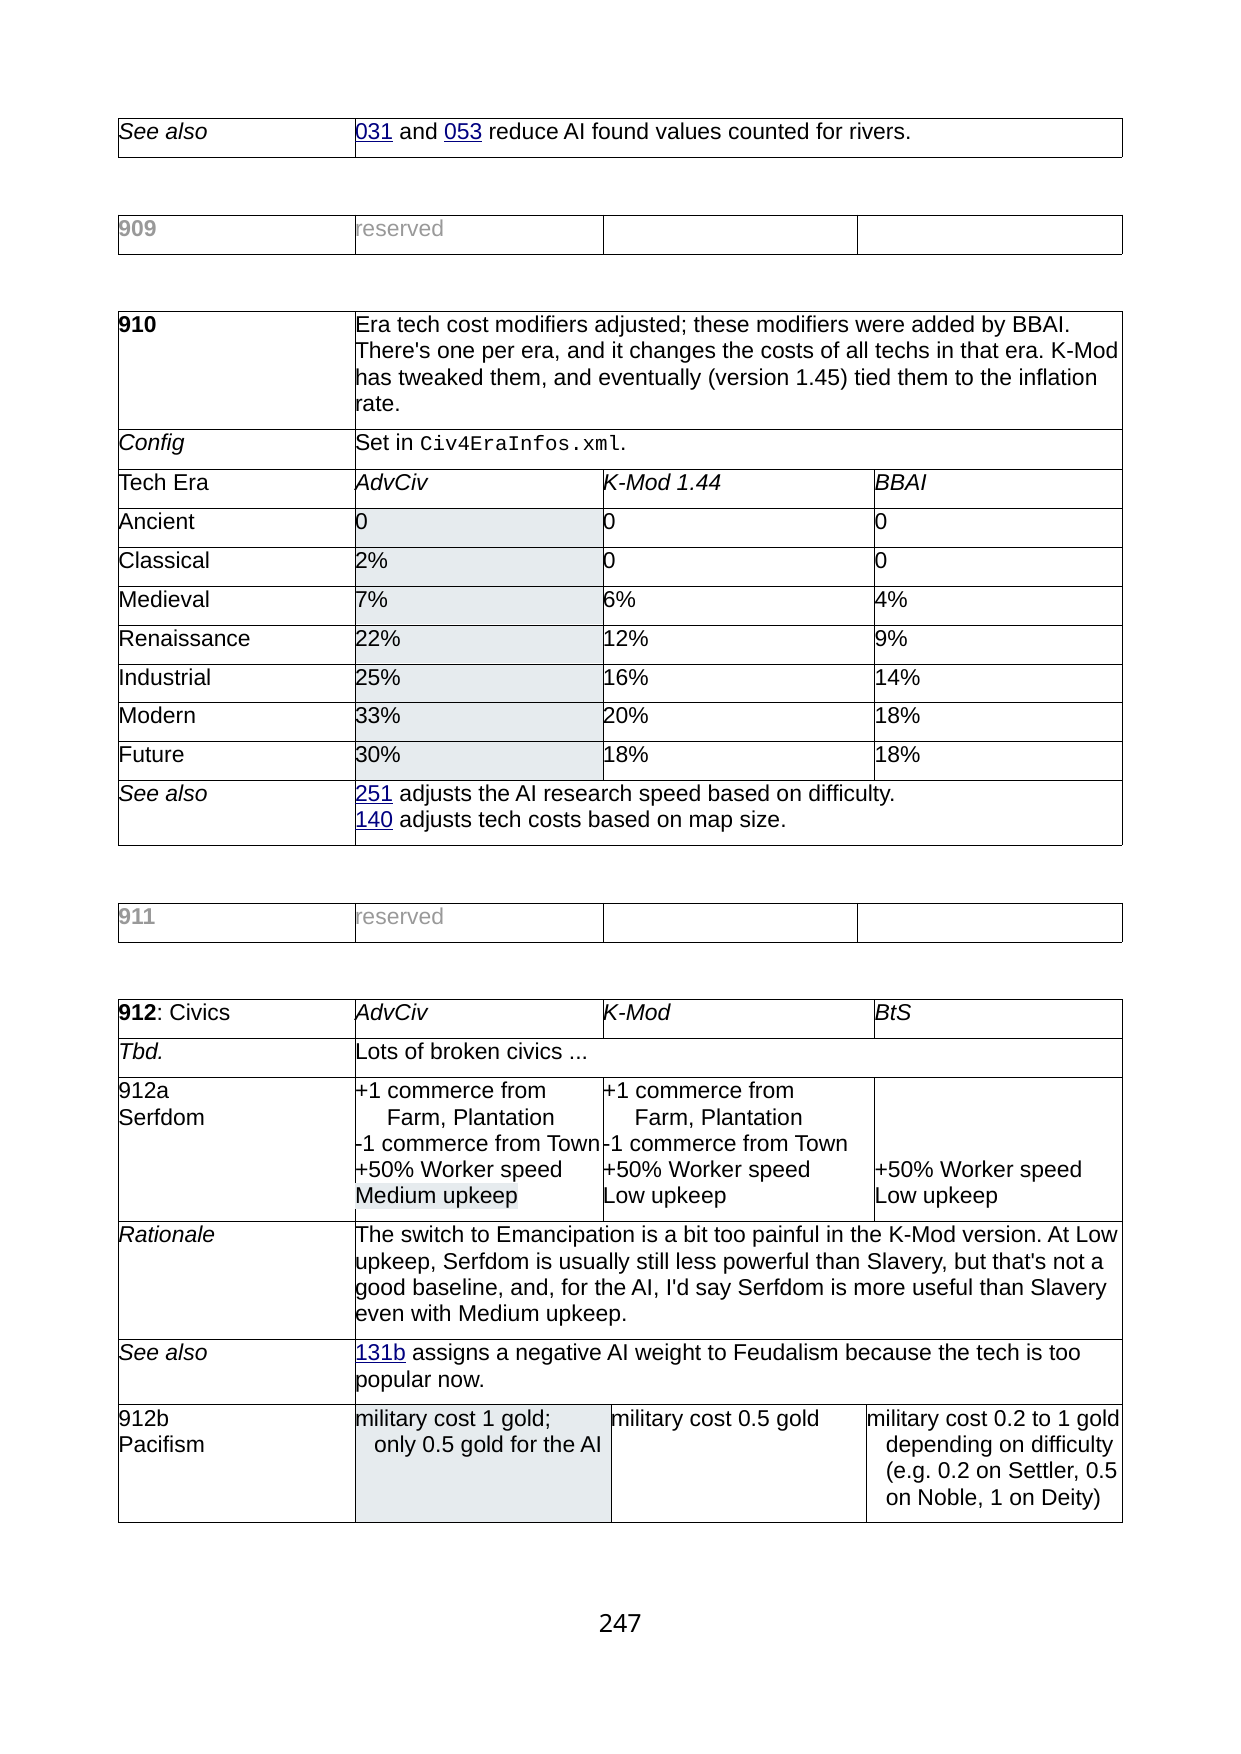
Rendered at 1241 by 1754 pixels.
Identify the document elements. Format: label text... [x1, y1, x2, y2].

table_cell +1 commerce from Farm, Plantation -1 commerce from Town +50% Worker speed Low upkeep [604, 1078, 874, 1221]
table_cell Tbd. [119, 1039, 355, 1077]
table_cell +50% Worker speed Low upkeep [875, 1078, 1122, 1221]
table_cell 18% [875, 742, 1122, 780]
table_header reserved [356, 904, 603, 942]
table_cell Config [119, 430, 355, 469]
table_cell 0 [875, 509, 1122, 547]
table_cell Lots of broken civics ... [356, 1039, 1122, 1077]
table_cell 7% [356, 587, 603, 624]
table_cell See also [119, 781, 355, 845]
table_cell Tech Era [119, 470, 355, 508]
table_cell 912a Serfdom [119, 1078, 355, 1221]
table_cell 16% [604, 665, 874, 702]
table_cell Modern [119, 703, 355, 741]
table_cell Ancient [119, 509, 355, 547]
table_cell Renaissance [119, 626, 355, 663]
table_cell 22% [356, 626, 603, 663]
table_cell 0 [875, 548, 1122, 586]
table_cell Rationale [119, 1222, 355, 1339]
table_cell 14% [875, 665, 1122, 702]
table_cell Set in Civ4EraInfos.xml. [356, 430, 1122, 469]
table_cell 18% [604, 742, 874, 780]
table_header reserved [356, 216, 603, 253]
table_cell See also [119, 1340, 355, 1404]
table_header K-Mod [604, 1000, 874, 1038]
table_cell 20% [604, 703, 874, 741]
table_cell See also [119, 119, 355, 157]
table_cell 2% [356, 548, 603, 586]
table_cell 0 [356, 509, 603, 547]
table_cell The switch to Emancipation is a bit too painful in the K-Mod version. At Low upkeep, Serfdom is usually still less powerful than Slavery, but that's not a good baseline, and, for the AI, I'd say Serfdom is more useful than Slavery even with Medium upkeep. [356, 1222, 1122, 1339]
table_header AdvCiv [356, 1000, 603, 1038]
table_header 909 [119, 216, 355, 253]
table_cell +1 commerce from Farm, Plantation -1 commerce from Town +50% Worker speed Medium upkeep [356, 1078, 603, 1221]
table_header 911 [119, 904, 355, 942]
table_header [604, 216, 857, 253]
table_cell 912b Pacifism [119, 1405, 355, 1522]
table_cell 251 adjusts the AI research speed based on difficulty. 140 adjusts tech costs based on map size. [356, 781, 1122, 845]
table_cell 30% [356, 742, 603, 780]
table_cell Classical [119, 548, 355, 586]
table_cell 12% [604, 626, 874, 663]
table_cell K-Mod 1.44 [604, 470, 874, 508]
table_cell military cost 1 gold; only 0.5 gold for the AI [356, 1405, 611, 1522]
table_cell 0 [604, 548, 874, 586]
table_cell 9% [875, 626, 1122, 663]
table_header BtS [875, 1000, 1122, 1038]
table_cell military cost 0.5 gold [612, 1405, 866, 1522]
table_cell military cost 0.2 to 1 gold depending on difficulty (e.g. 0.2 on Settler, 0.5 on Noble, 1 on Deity) [867, 1405, 1122, 1522]
table_cell 6% [604, 587, 874, 624]
table_header [858, 216, 1122, 253]
table_cell 25% [356, 665, 603, 702]
table_cell BBAI [875, 470, 1122, 508]
table_cell 0 [604, 509, 874, 547]
table_cell Medieval [119, 587, 355, 624]
table_cell 131b assigns a negative AI weight to Feudalism because the tech is too popular now. [356, 1340, 1122, 1404]
table_cell 4% [875, 587, 1122, 624]
table_cell AdvCiv [356, 470, 603, 508]
table_cell 33% [356, 703, 603, 741]
table_cell 18% [875, 703, 1122, 741]
table_cell Future [119, 742, 355, 780]
table_cell Industrial [119, 665, 355, 702]
table_header [858, 904, 1122, 942]
table_header 912: Civics [119, 1000, 355, 1038]
table_header Era tech cost modifiers adjusted; these modifiers were added by BBAI. There's one per era, and it changes the costs of all techs in that era. K-Mod has tweaked them, and eventually (version 1.45) tied them to the inflation rate. [356, 312, 1122, 429]
table_header 910 [119, 312, 355, 429]
table_cell 031 and 053 reduce AI found values counted for rivers. [356, 119, 1122, 157]
table_header [604, 904, 857, 942]
